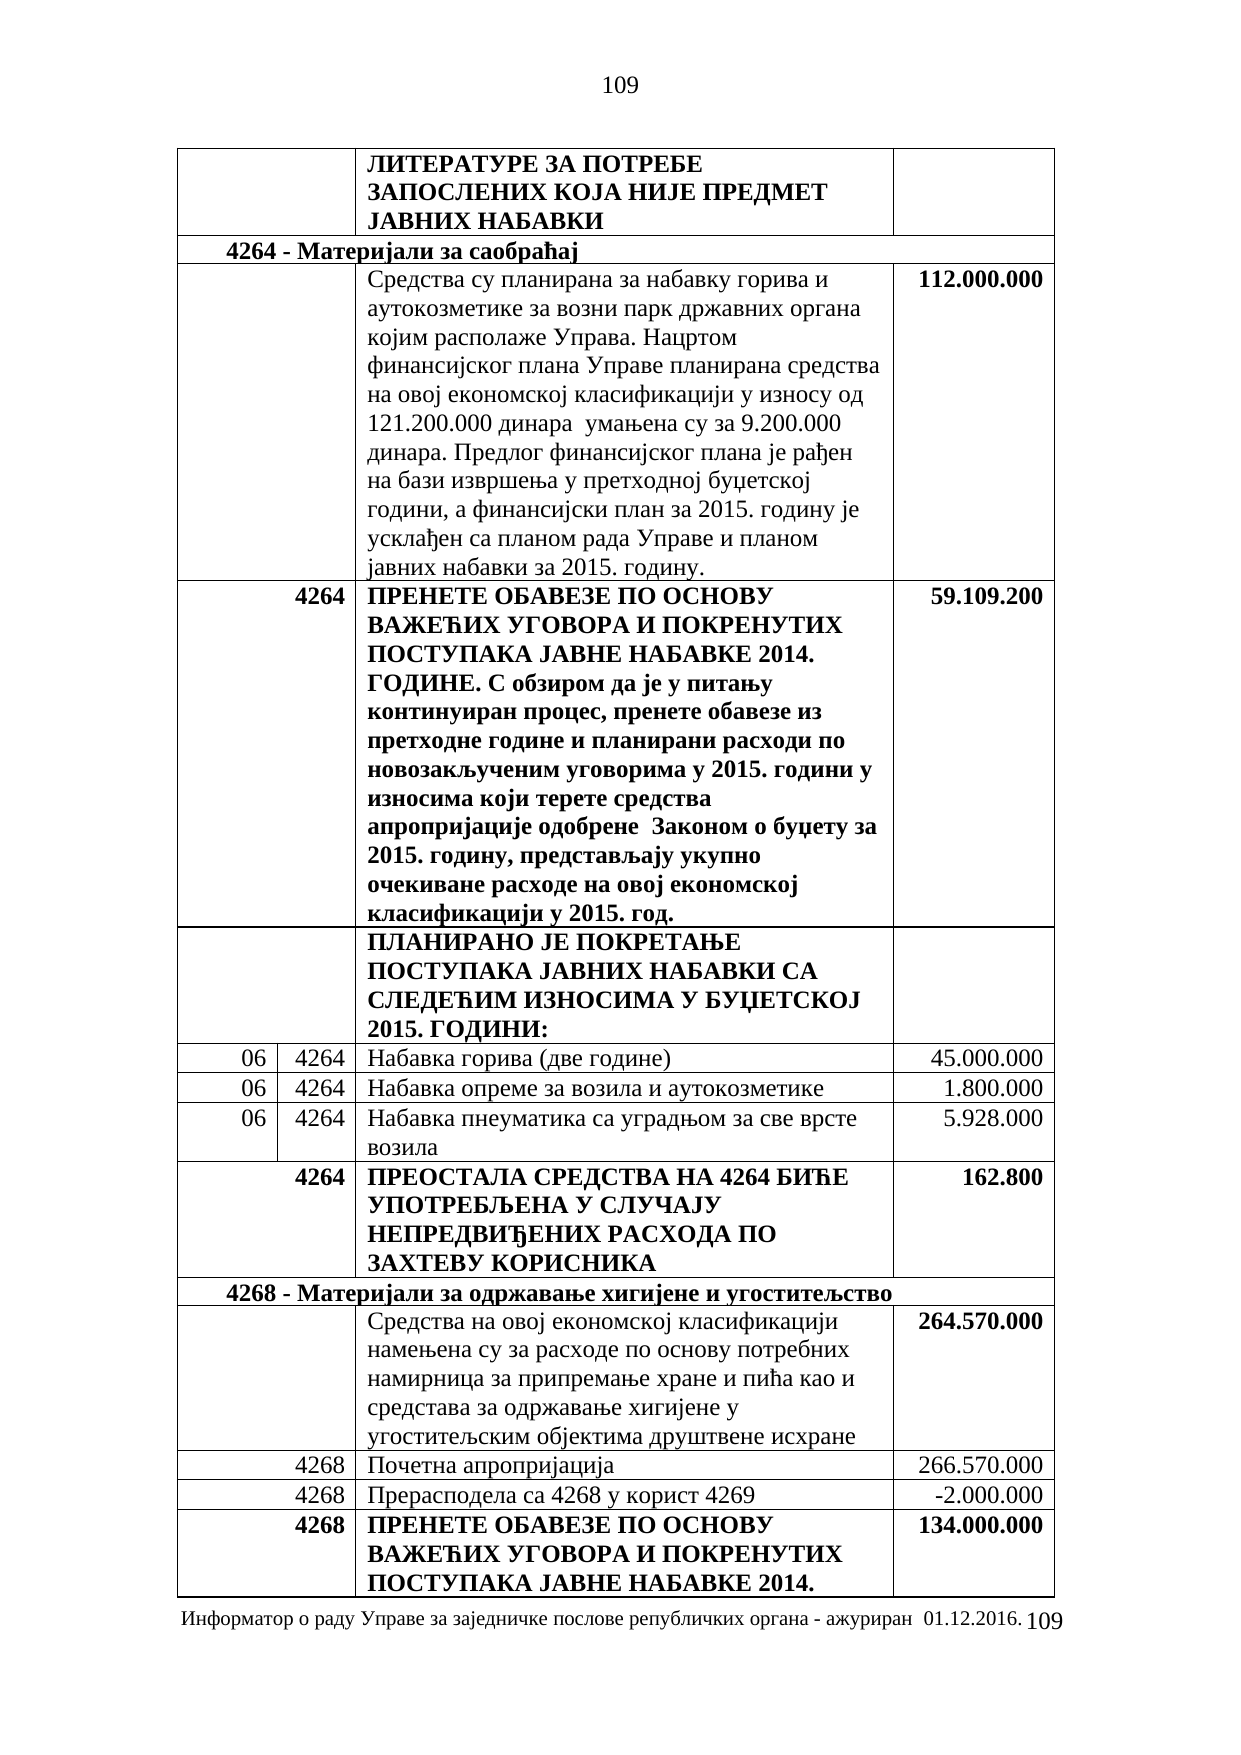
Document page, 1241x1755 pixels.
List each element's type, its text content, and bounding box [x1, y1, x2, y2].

table_cell 134.000.000 [894, 1510, 1054, 1596]
table_cell 45.000.000 [894, 1044, 1054, 1072]
table_cell 06 [178, 1103, 277, 1161]
table_cell 4268 [178, 1480, 355, 1509]
table_cell [178, 928, 355, 1042]
table_cell ПРЕОСТАЛА СРЕДСТВА НА 4264 БИЋЕ УПОТРЕБЉЕНА У СЛУЧАЈУ НЕПРЕДВИЂЕНИХ РАСХОДА ПО ЗАХТЕВУ КОРИСНИКА [356, 1162, 893, 1277]
table_cell [178, 1306, 355, 1449]
table_cell 4264 [278, 1073, 355, 1102]
table_cell 266.570.000 [894, 1451, 1054, 1479]
table_cell 1.800.000 [894, 1073, 1054, 1102]
table_cell Набавка пнеуматика са уградњом за све врсте возила [356, 1103, 893, 1161]
table_cell Набавка опреме за возила и аутокозметике [356, 1073, 893, 1102]
table_cell 59.109.200 [894, 581, 1054, 926]
table_cell 4264 [278, 1044, 355, 1072]
table_cell 112.000.000 [894, 264, 1054, 580]
table_cell 4264 [178, 581, 355, 926]
table_cell Почетна апропријација [356, 1451, 893, 1479]
table_cell [178, 264, 355, 580]
table_cell 4264 [178, 1162, 355, 1277]
table_cell Средства су планирана за набавку горива и аутокозметике за возни парк државних органа којим располаже Управа. Нацртом финансијског плана Управе планирана средства на овој економској класификацији у износу од 121.200.000 динара умањена су за 9.200.000 динара. Предлог финансијског плана је рађен на бази извршења у претходној буџетској години, а финансијски план за 2015. годину је усклађен са планом рада Управе и планом јавних набавки за 2015. годину. [356, 264, 893, 580]
table_cell 4264 [278, 1103, 355, 1161]
table_cell ПРЕНЕТЕ ОБАВЕЗЕ ПО ОСНОВУ ВАЖЕЋИХ УГОВОРА И ПОКРЕНУТИХ ПОСТУПАКА ЈАВНЕ НАБАВКЕ 2014. ГОДИНЕ. С обзиром да је у питању континуиран процес, пренете обавезе из претходне године и планирани расходи по новозакљученим уговорима у 2015. години у износима који терете средства апропријације одобрене Законом о буџету за 2015. годину, представљају укупно очекиване расходе на овој економској класификацији у 2015. год. [356, 581, 893, 926]
table_cell 06 [178, 1073, 277, 1102]
table_cell 4268 [178, 1451, 355, 1479]
table_cell [894, 928, 1054, 1042]
table_cell 06 [178, 1044, 277, 1072]
table_cell -2.000.000 [894, 1480, 1054, 1509]
table_cell 162.800 [894, 1162, 1054, 1277]
table_cell 4264 - Материјали за саобраћај [178, 236, 1054, 263]
table_cell Средства на овој економској класификацији намењена су за расходе по основу потребних намирница за припремање хране и пића као и средстава за одржавање хигијене у угоститељским објектима друштвене исхране [356, 1306, 893, 1449]
table_cell ЛИТЕРАТУРЕ ЗА ПОТРЕБЕ ЗАПОСЛЕНИХ КОЈА НИЈЕ ПРЕДМЕТ ЈАВНИХ НАБАВКИ [356, 149, 893, 235]
table_cell ПРЕНЕТЕ ОБАВЕЗЕ ПО ОСНОВУ ВАЖЕЋИХ УГОВОРА И ПОКРЕНУТИХ ПОСТУПАКА ЈАВНЕ НАБАВКЕ 2014. [356, 1510, 893, 1596]
table_cell 4268 - Материјали за одржавање хигијене и угоститељство [178, 1278, 1054, 1305]
table_cell [178, 149, 355, 235]
table_cell Прерасподела са 4268 у корист 4269 [356, 1480, 893, 1509]
table_cell 5.928.000 [894, 1103, 1054, 1161]
table_cell [894, 149, 1054, 235]
table_cell 4268 [178, 1510, 355, 1596]
table_cell 264.570.000 [894, 1306, 1054, 1449]
table_cell Набавка горива (две године) [356, 1044, 893, 1072]
table_cell ПЛАНИРАНО ЈЕ ПОКРЕТАЊЕ ПОСТУПАКА ЈАВНИХ НАБАВКИ СА СЛЕДЕЋИМ ИЗНОСИМА У БУЏЕТСКОЈ 2015. ГОДИНИ: [356, 928, 893, 1042]
